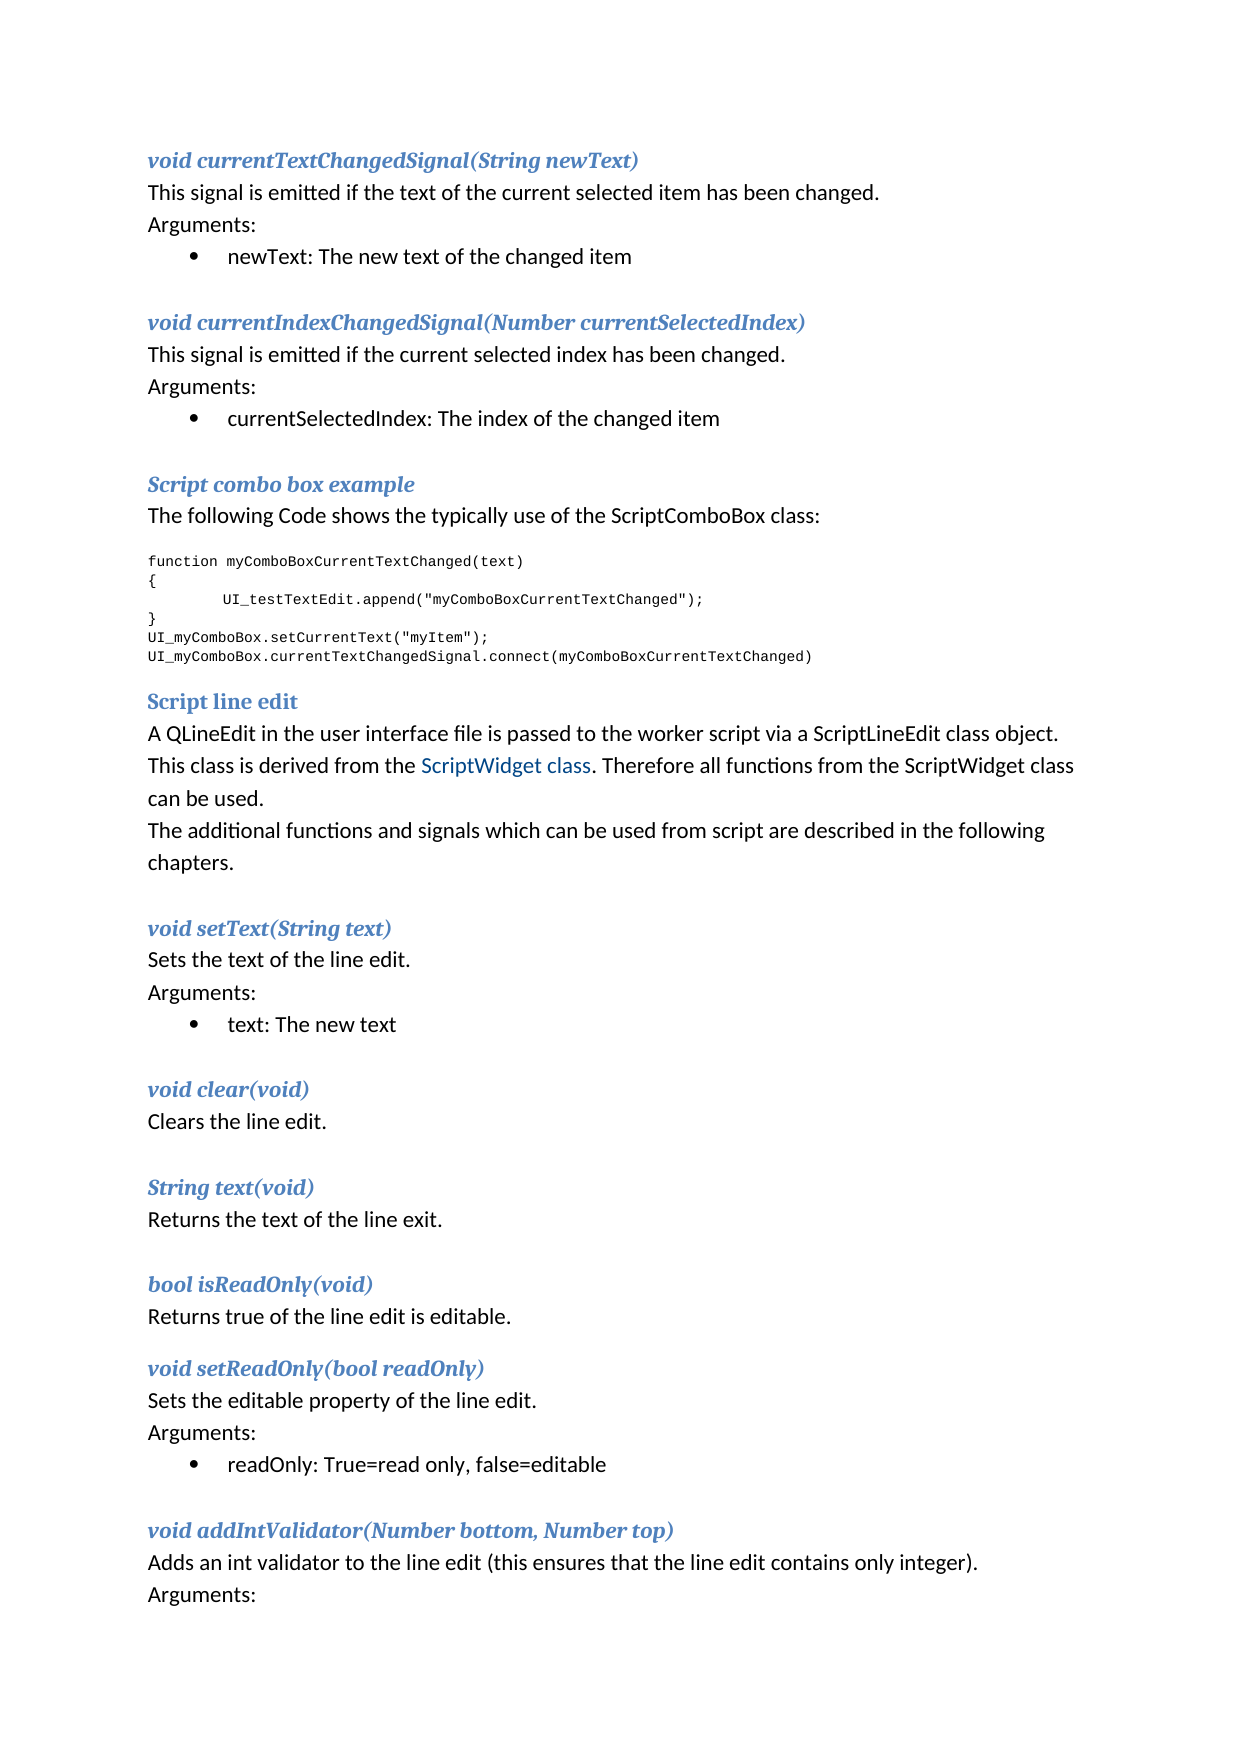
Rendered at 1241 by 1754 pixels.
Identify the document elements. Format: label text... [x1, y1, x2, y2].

subtitle void clear(void) [148, 1077, 1093, 1104]
subtitle Script combo box example [148, 471, 1093, 498]
subtitle bool isReadOnly(void) [148, 1272, 1093, 1299]
text This signal is emitted if the current selected index has been changed. [148, 340, 1093, 368]
list newText: The new text of the changed item [190, 242, 1093, 270]
text { [148, 573, 1093, 590]
subtitle void setText(String text) [148, 915, 1093, 942]
text The additional functions and signals which can be used from script are described in the following chapters. [148, 816, 1093, 876]
text Arguments: [148, 1580, 1093, 1608]
text Sets the editable property of the line edit. [148, 1386, 1093, 1414]
text This signal is emitted if the text of the current selected item has been changed. [148, 178, 1093, 206]
text UI_myComboBox.setCurrentText("myItem"); [148, 630, 1093, 647]
text Arguments: [148, 978, 1093, 1006]
list currentSelectedIndex: The index of the changed item [190, 404, 1093, 432]
text Returns true of the line edit is editable. [148, 1302, 1093, 1331]
text UI_myComboBox.currentTextChangedSignal.connect(myComboBoxCurrentTextChanged) [148, 649, 1093, 666]
subtitle void addIntValidator(Number bottom, Number top) [148, 1517, 1093, 1544]
text Clears the line edit. [148, 1107, 1093, 1136]
subtitle String text(void) [148, 1175, 1093, 1201]
subtitle Script line edit [148, 689, 1093, 716]
subtitle void currentIndexChangedSignal(Number currentSelectedIndex) [148, 309, 1093, 336]
text function myComboBoxCurrentTextChanged(text) [148, 554, 1093, 571]
list text: The new text [190, 1010, 1093, 1038]
text This class is derived from the ScriptWidget class. Therefore all functions from the ScriptWidget class can be used. [148, 752, 1093, 812]
text The following Code shows the typically use of the ScriptComboBox class: [148, 502, 1093, 529]
list readOnly: True=read only, false=editable [190, 1450, 1093, 1478]
text Arguments: [148, 372, 1093, 400]
text } [148, 611, 1093, 628]
text A QLineEdit in the user interface file is passed to the worker script via a ScriptLineEdit class object. [148, 719, 1093, 747]
text Arguments: [148, 210, 1093, 238]
text UI_testTextEdit.append("myComboBoxCurrentTextChanged"); [148, 592, 1093, 609]
subtitle void currentTextChangedSignal(String newText) [148, 148, 1093, 174]
text Sets the text of the line edit. [148, 946, 1093, 974]
text Arguments: [148, 1418, 1093, 1446]
text Adds an int validator to the line edit (this ensures that the line edit contains only integer). [148, 1548, 1093, 1576]
text Returns the text of the line exit. [148, 1205, 1093, 1233]
subtitle void setReadOnly(bool readOnly) [148, 1356, 1093, 1382]
